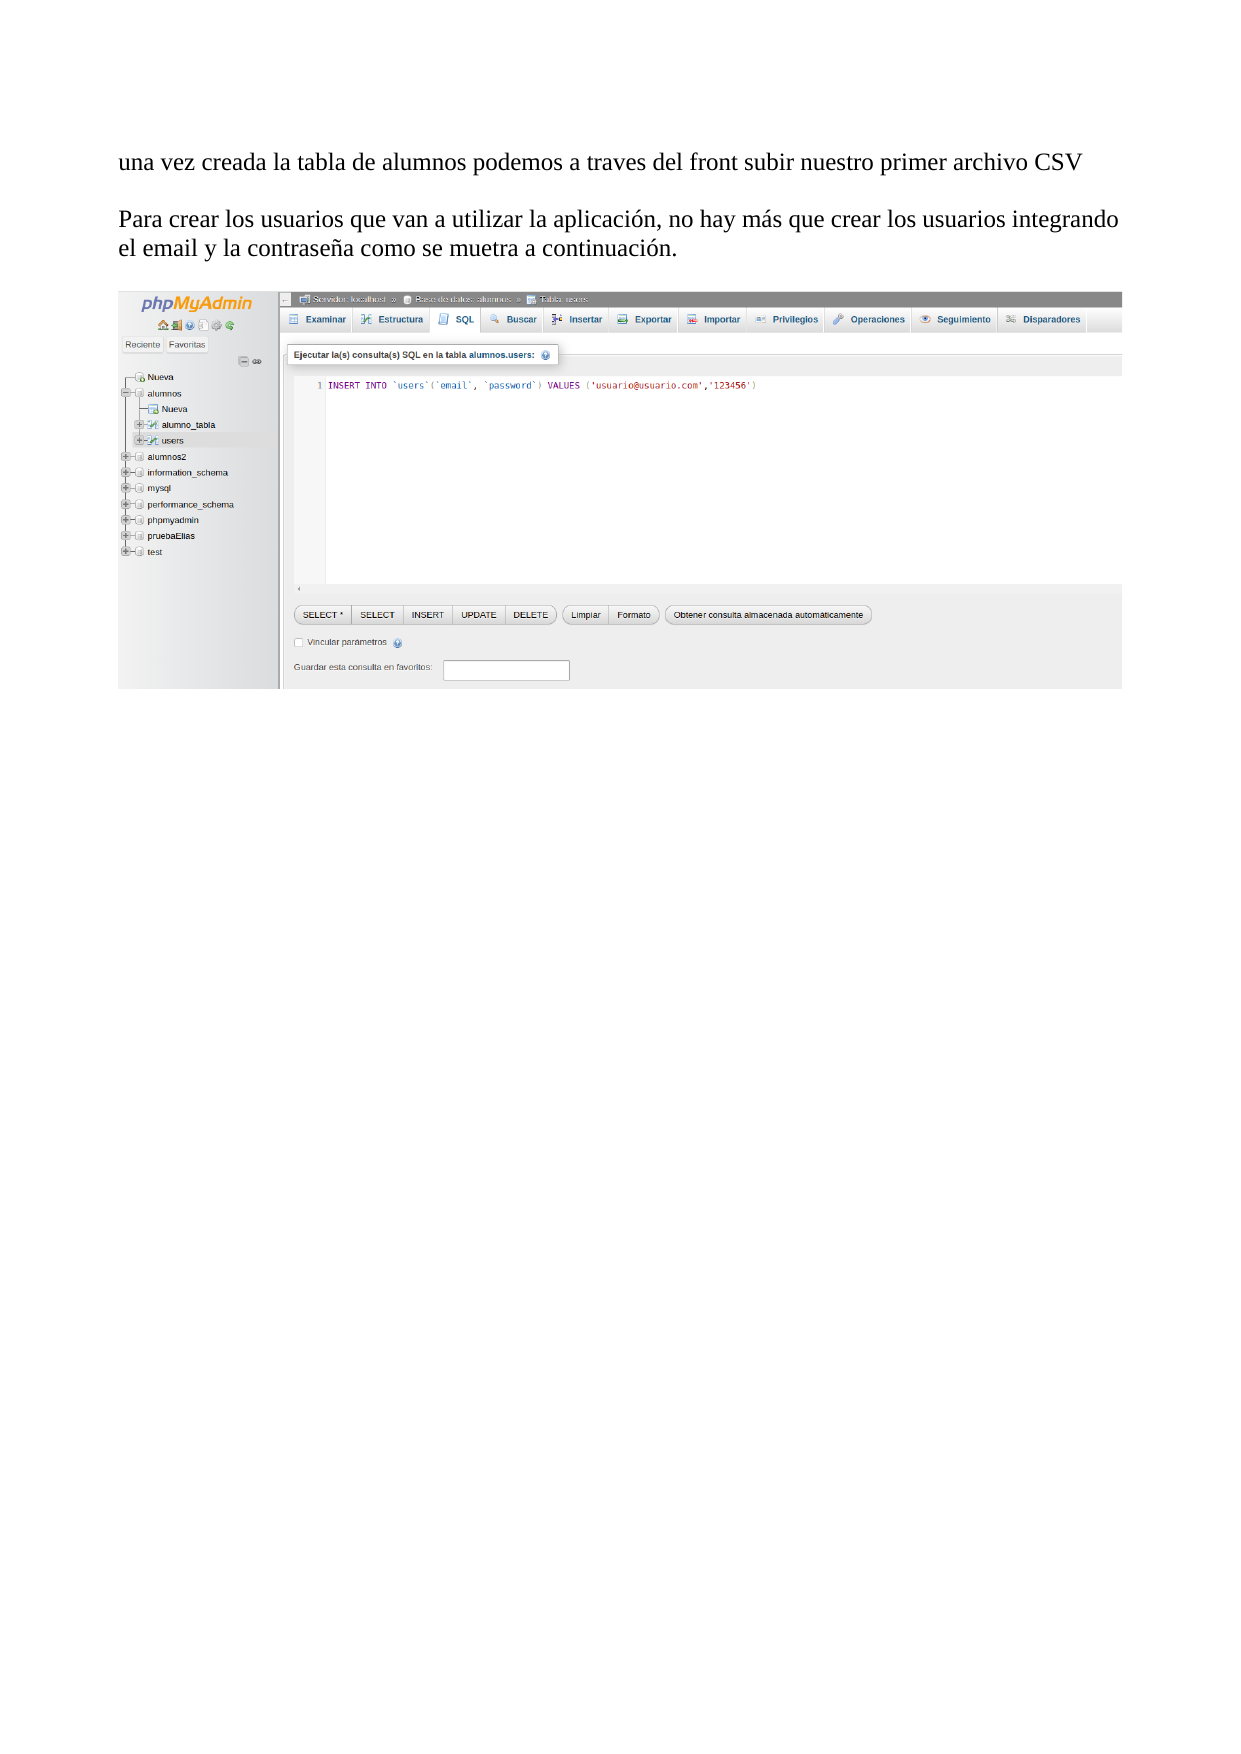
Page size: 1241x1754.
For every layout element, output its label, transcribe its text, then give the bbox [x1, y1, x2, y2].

picture [118, 290, 1123, 689]
text una vez creada la tabla de alumnos podemos a traves del front subir nuestro primer archivo CSV Para crear los usuarios que van a utilizar la aplicación, no hay más que crear los usuarios integrando el email y la contraseña como se muetra a continuación. [118, 147, 1122, 290]
